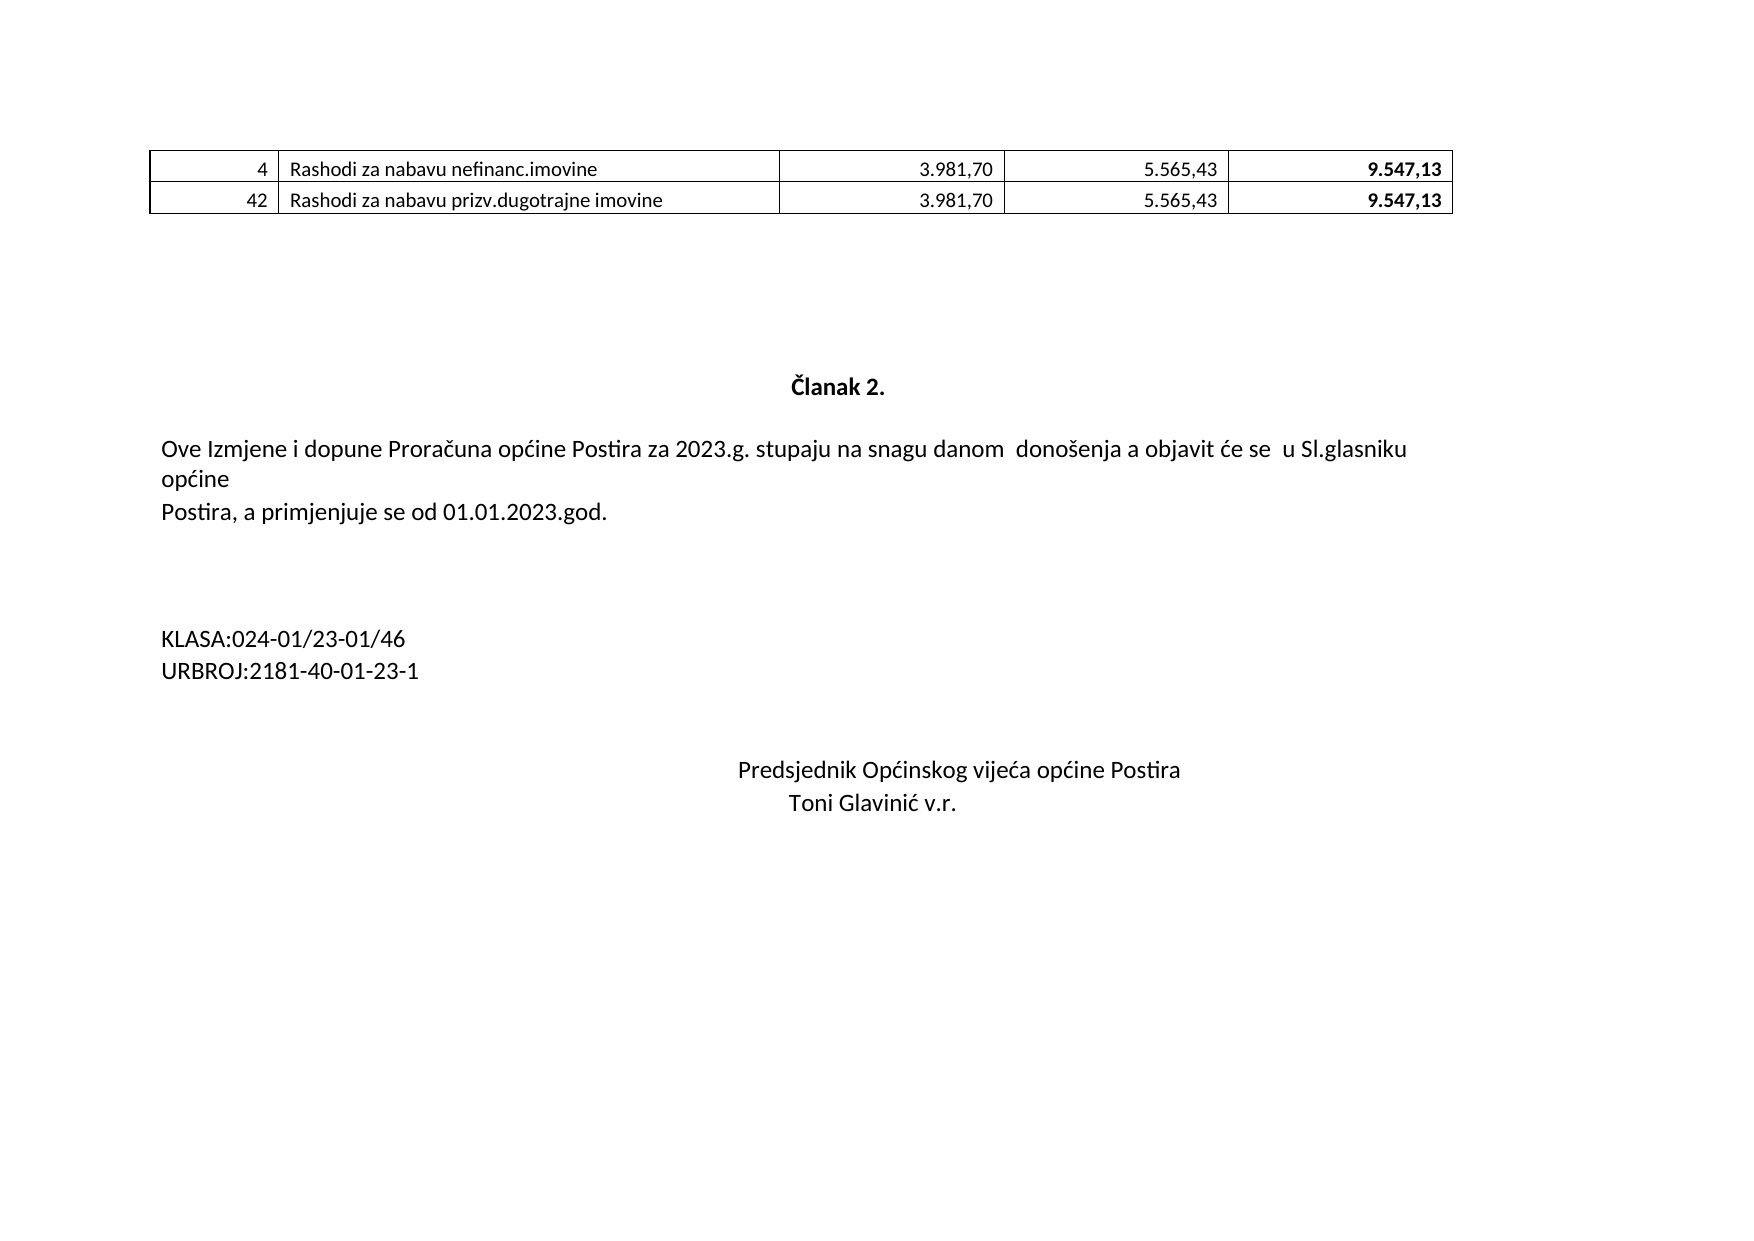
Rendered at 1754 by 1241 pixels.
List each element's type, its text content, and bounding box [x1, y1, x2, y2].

table_cell [279, 686, 780, 719]
table_cell [1228, 369, 1453, 402]
table_cell Rashodi za nabavu nefinanc.imovine [279, 151, 779, 181]
table_cell Toni Glavinić v.r. [150, 785, 1228, 817]
table_cell [279, 402, 780, 433]
table_cell [780, 494, 1004, 527]
table_cell [1004, 275, 1228, 306]
table_cell [1453, 849, 1478, 880]
table_cell [1228, 214, 1453, 244]
table_cell [279, 849, 780, 880]
table_cell [279, 338, 780, 369]
table_cell [279, 306, 780, 337]
table_cell 5.565,43 [1005, 151, 1228, 181]
table_cell [780, 849, 1004, 880]
table_cell [1004, 849, 1228, 880]
table_cell [780, 558, 1004, 589]
table_cell [150, 306, 279, 337]
table_cell [279, 558, 780, 589]
table_cell [1453, 150, 1478, 181]
table_cell [1004, 686, 1228, 719]
table_cell Članak 2. [780, 369, 1004, 402]
table_cell [1228, 275, 1453, 306]
table_cell [1453, 686, 1478, 719]
table_cell KLASA:024-01/23-01/46 [150, 620, 780, 653]
table_cell [780, 338, 1004, 369]
table_cell [1453, 558, 1478, 589]
table_cell [1453, 527, 1478, 558]
table_cell [1453, 402, 1478, 433]
table_cell 3.981,70 [780, 151, 1004, 181]
table_cell [1004, 620, 1228, 653]
table_cell [1004, 527, 1228, 558]
table_cell [150, 214, 279, 244]
table_cell [1453, 719, 1478, 752]
table_cell [780, 306, 1004, 337]
table_cell [1004, 214, 1228, 244]
table_cell [1228, 558, 1453, 589]
table_cell [279, 214, 780, 244]
table_cell [780, 589, 1004, 620]
table_cell [780, 620, 1004, 653]
table_cell [1004, 817, 1228, 848]
table_cell [150, 244, 279, 275]
table_cell [1453, 244, 1478, 275]
table_cell [279, 589, 780, 620]
table_cell 5.565,43 [1005, 182, 1228, 212]
table_cell [1228, 306, 1453, 337]
table_cell [1453, 785, 1478, 817]
table_cell [1228, 653, 1453, 686]
table_cell [279, 369, 780, 402]
table_cell [1453, 620, 1478, 653]
table_cell [1453, 433, 1478, 494]
table_cell [1228, 817, 1453, 848]
table_cell [1004, 719, 1228, 752]
table_cell [1004, 244, 1228, 275]
table_cell [1453, 589, 1478, 620]
table_cell [1228, 849, 1453, 880]
table_cell [150, 558, 279, 589]
table_cell [1228, 589, 1453, 620]
table_cell [780, 653, 1004, 686]
table_cell [1004, 589, 1228, 620]
table_cell [1453, 213, 1478, 244]
table_cell [1453, 752, 1478, 784]
table_cell [1004, 306, 1228, 337]
table_cell [1228, 752, 1453, 784]
table_cell [150, 817, 279, 848]
table_cell [279, 275, 780, 306]
table_cell [150, 686, 279, 719]
table_cell [1453, 306, 1478, 337]
table_cell [780, 527, 1004, 558]
table_cell [1004, 402, 1228, 433]
table_cell [1228, 338, 1453, 369]
table_cell 9.547,13 [1229, 182, 1452, 212]
table_cell [150, 849, 279, 880]
table_cell [780, 719, 1004, 752]
table_cell [1453, 369, 1478, 402]
table_cell [150, 338, 279, 369]
table_cell [1228, 620, 1453, 653]
table_cell [150, 402, 279, 433]
table_cell [150, 719, 279, 752]
table_cell [279, 527, 780, 558]
table_cell [150, 275, 279, 306]
table_cell [1228, 402, 1453, 433]
table_cell [279, 817, 780, 848]
table_cell [780, 244, 1004, 275]
table_cell [1228, 785, 1453, 817]
table_cell [1453, 275, 1478, 306]
table_cell [150, 527, 279, 558]
table_cell [1228, 244, 1453, 275]
table_cell [1228, 719, 1453, 752]
table_cell [1004, 369, 1228, 402]
table_cell [780, 817, 1004, 848]
table_cell URBROJ:2181-40-01-23-1 [150, 653, 780, 686]
table_cell [780, 402, 1004, 433]
table_cell 42 [151, 182, 278, 212]
table_cell [780, 214, 1004, 244]
table_cell [1004, 558, 1228, 589]
table_cell [1004, 338, 1228, 369]
table_cell [279, 244, 780, 275]
table_cell Predsjednik Općinskog vijeća općine Postira [150, 752, 1228, 784]
table_cell 3.981,70 [780, 182, 1004, 212]
table_cell [1228, 527, 1453, 558]
table_cell [150, 369, 279, 402]
table_cell 4 [151, 151, 278, 181]
table_cell Rashodi za nabavu prizv.dugotrajne imovine [279, 182, 779, 212]
table_cell [1453, 653, 1478, 686]
table_cell [1453, 494, 1478, 527]
table_cell [780, 275, 1004, 306]
table_cell [279, 719, 780, 752]
table_cell Postira, a primjenjuje se od 01.01.2023.god. [150, 494, 780, 527]
table_cell [1228, 494, 1453, 527]
table_cell [1004, 494, 1228, 527]
table_cell [1453, 817, 1478, 848]
table_cell Ove Izmjene i dopune Proračuna općine Postira za 2023.g. stupaju na snagu danom donošenja a objavit će se u Sl.glasniku općine [150, 433, 1453, 494]
table_cell [1004, 653, 1228, 686]
table_cell [780, 686, 1004, 719]
table_cell [1453, 338, 1478, 369]
table_cell [150, 589, 279, 620]
table_cell [1453, 181, 1478, 212]
table_cell [1228, 686, 1453, 719]
table_cell 9.547,13 [1229, 151, 1452, 181]
